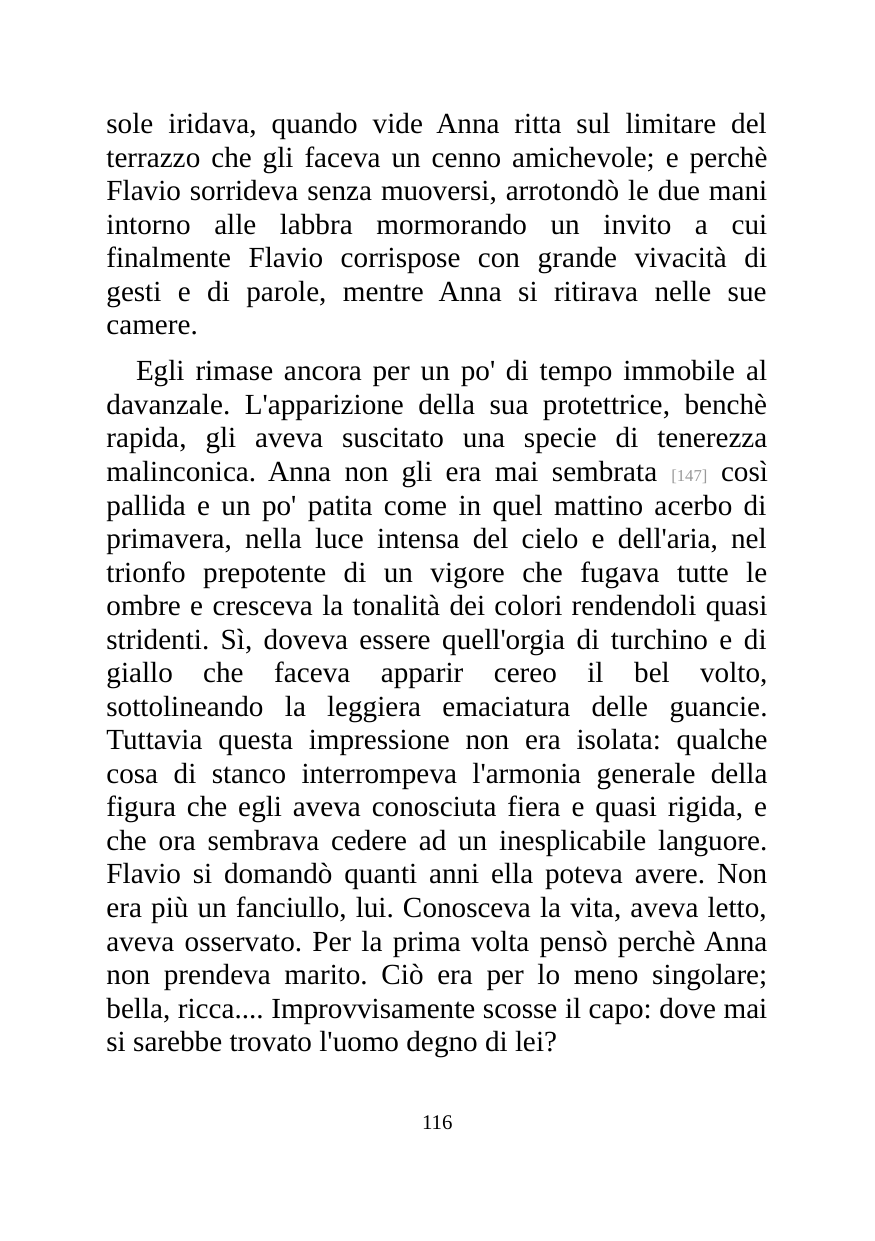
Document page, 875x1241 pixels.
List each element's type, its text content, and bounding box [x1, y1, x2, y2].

text Egli rimase ancora per un po' di tempo immobile al davanzale. L'apparizione della sua protettrice, benchè rapida, gli aveva suscitato una specie di tenerezza malinconica. Anna non gli era mai sembrata [147] così pallida e un po' patita come in quel mattino acerbo di primavera, nella luce intensa del cielo e dell'aria, nel trionfo prepotente di un vigore che fugava tutte le ombre e cresceva la tonalità dei colori rendendoli quasi stridenti. Sì, doveva essere quell'orgia di turchino e di giallo che faceva apparir cereo il bel volto, sottolineando la leggiera emaciatura delle guancie. Tuttavia questa impressione non era isolata: qualche cosa di stanco interrompeva l'armonia generale della figura che egli aveva conosciuta fiera e quasi rigida, e che ora sembrava cedere ad un inesplicabile languore. Flavio si domandò quanti anni ella poteva avere. Non era più un fanciullo, lui. Conosceva la vita, aveva letto, aveva osservato. Per la prima volta pensò perchè Anna non prendeva marito. Ciò era per lo meno singolare; bella, ricca.... Improvvisamente scosse il capo: dove mai si sarebbe trovato l'uomo degno di lei? [106, 353, 768, 1058]
text sole iridava, quando vide Anna ritta sul limitare del terrazzo che gli faceva un cenno amichevole; e perchè Flavio sorrideva senza muoversi, arrotondò le due mani intorno alle labbra mormorando un invito a cui finalmente Flavio corrispose con grande vivacità di gesti e di parole, mentre Anna si ritirava nelle sue camere. [106, 106, 768, 341]
